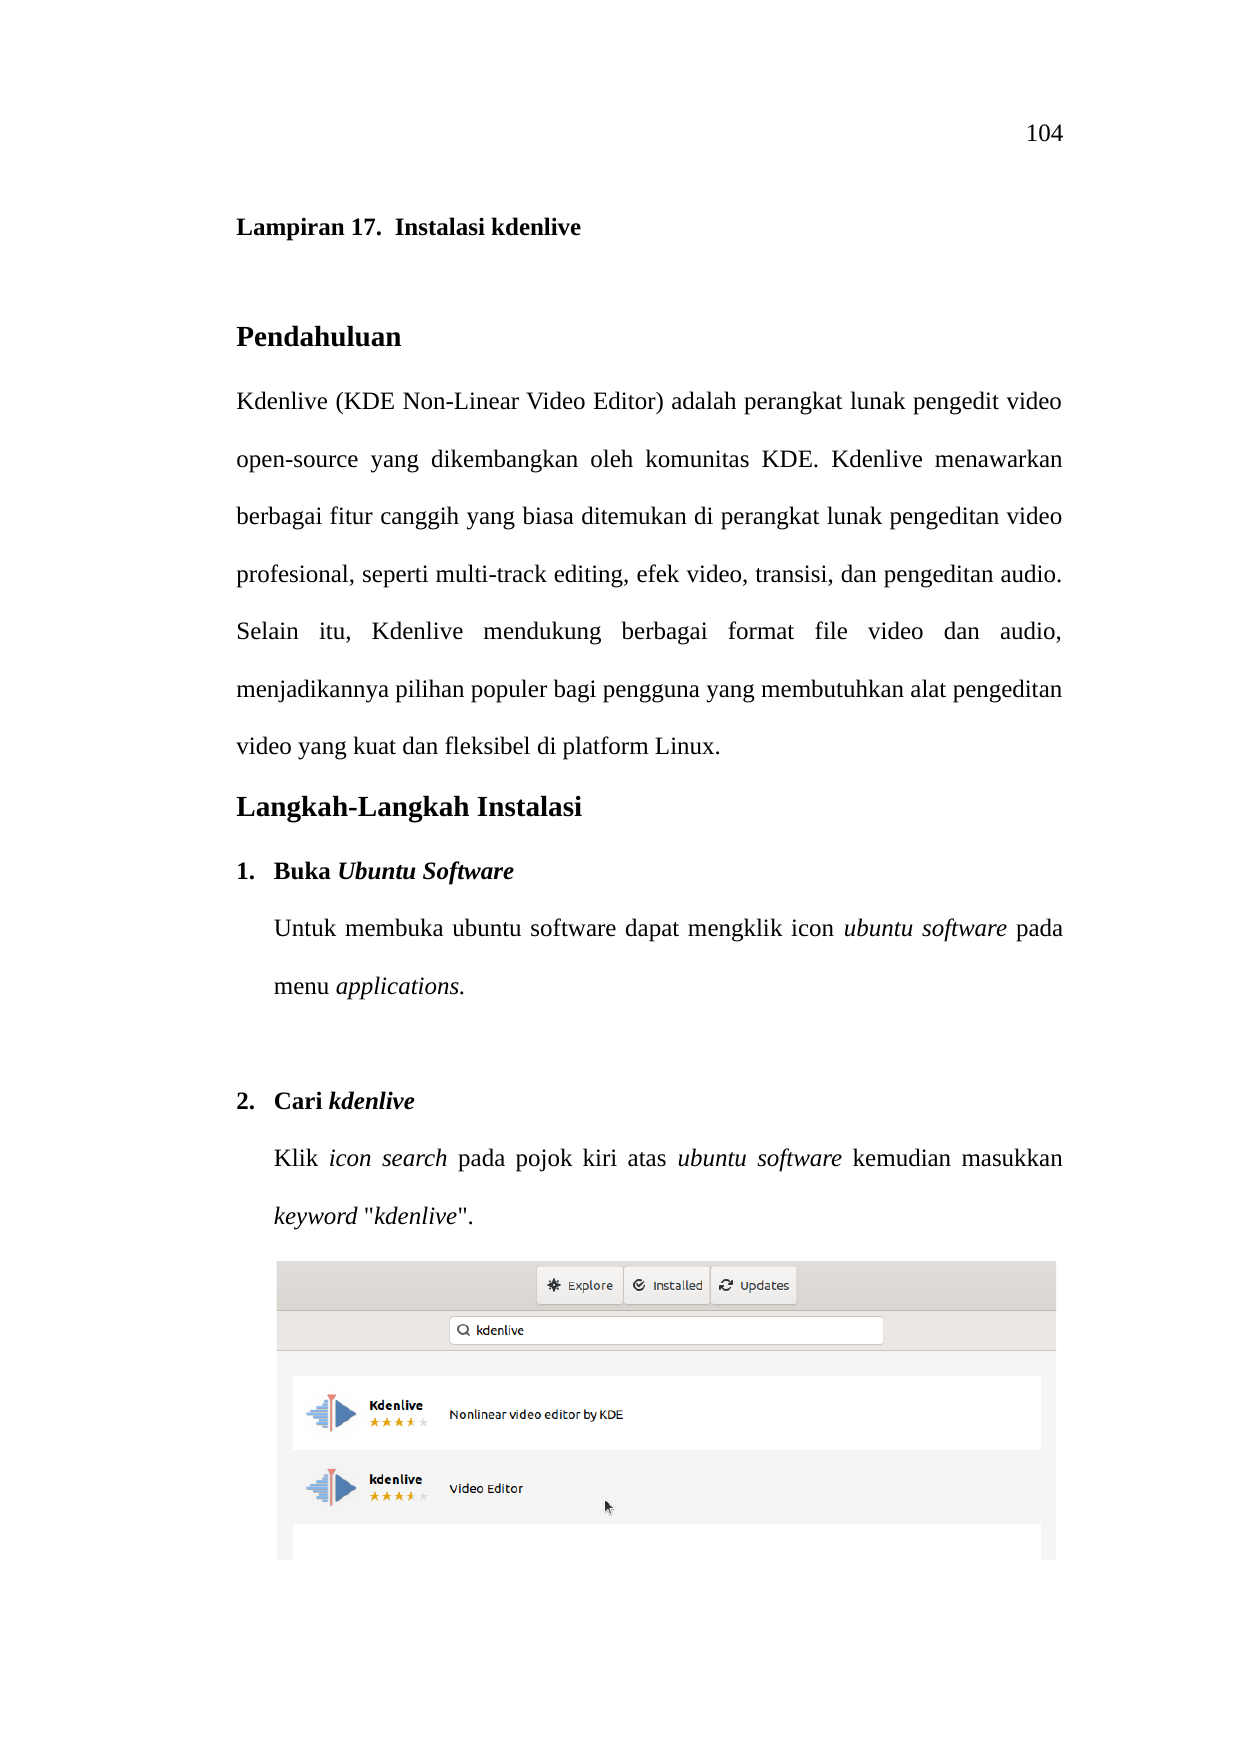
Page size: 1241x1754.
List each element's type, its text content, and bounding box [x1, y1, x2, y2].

list Untuk membuka ubuntu software dapat mengklik icon ubuntu software pada menu applications. [236, 913, 1063, 999]
subtitle Instalasi kdenlive [236, 212, 1063, 241]
text Kdenlive (KDE Non-Linear Video Editor) adalah perangkat lunak pengedit video open-source yang dikembangkan oleh komunitas KDE. Kdenlive menawarkan berbagai fitur canggih yang biasa ditemukan di perangkat lunak pengeditan video profesional, seperti multi-track editing, efek video, transisi, dan pengeditan audio. Selain itu, Kdenlive mendukung berbagai format file video dan audio, menjadikannya pilihan populer bagi pengguna yang membutuhkan alat pengeditan video yang kuat dan fleksibel di platform Linux. [236, 386, 1063, 760]
list Buka Ubuntu Software [236, 856, 1063, 884]
text Langkah-Langkah Instalasi [236, 789, 1063, 822]
list Klik icon search pada pojok kiri atas ubuntu software kemudian masukkan keyword "kdenlive". [236, 1143, 1063, 1229]
text Pendahuluan [236, 319, 1063, 353]
picture [276, 1261, 1057, 1560]
list Cari kdenlive [236, 1086, 1063, 1114]
